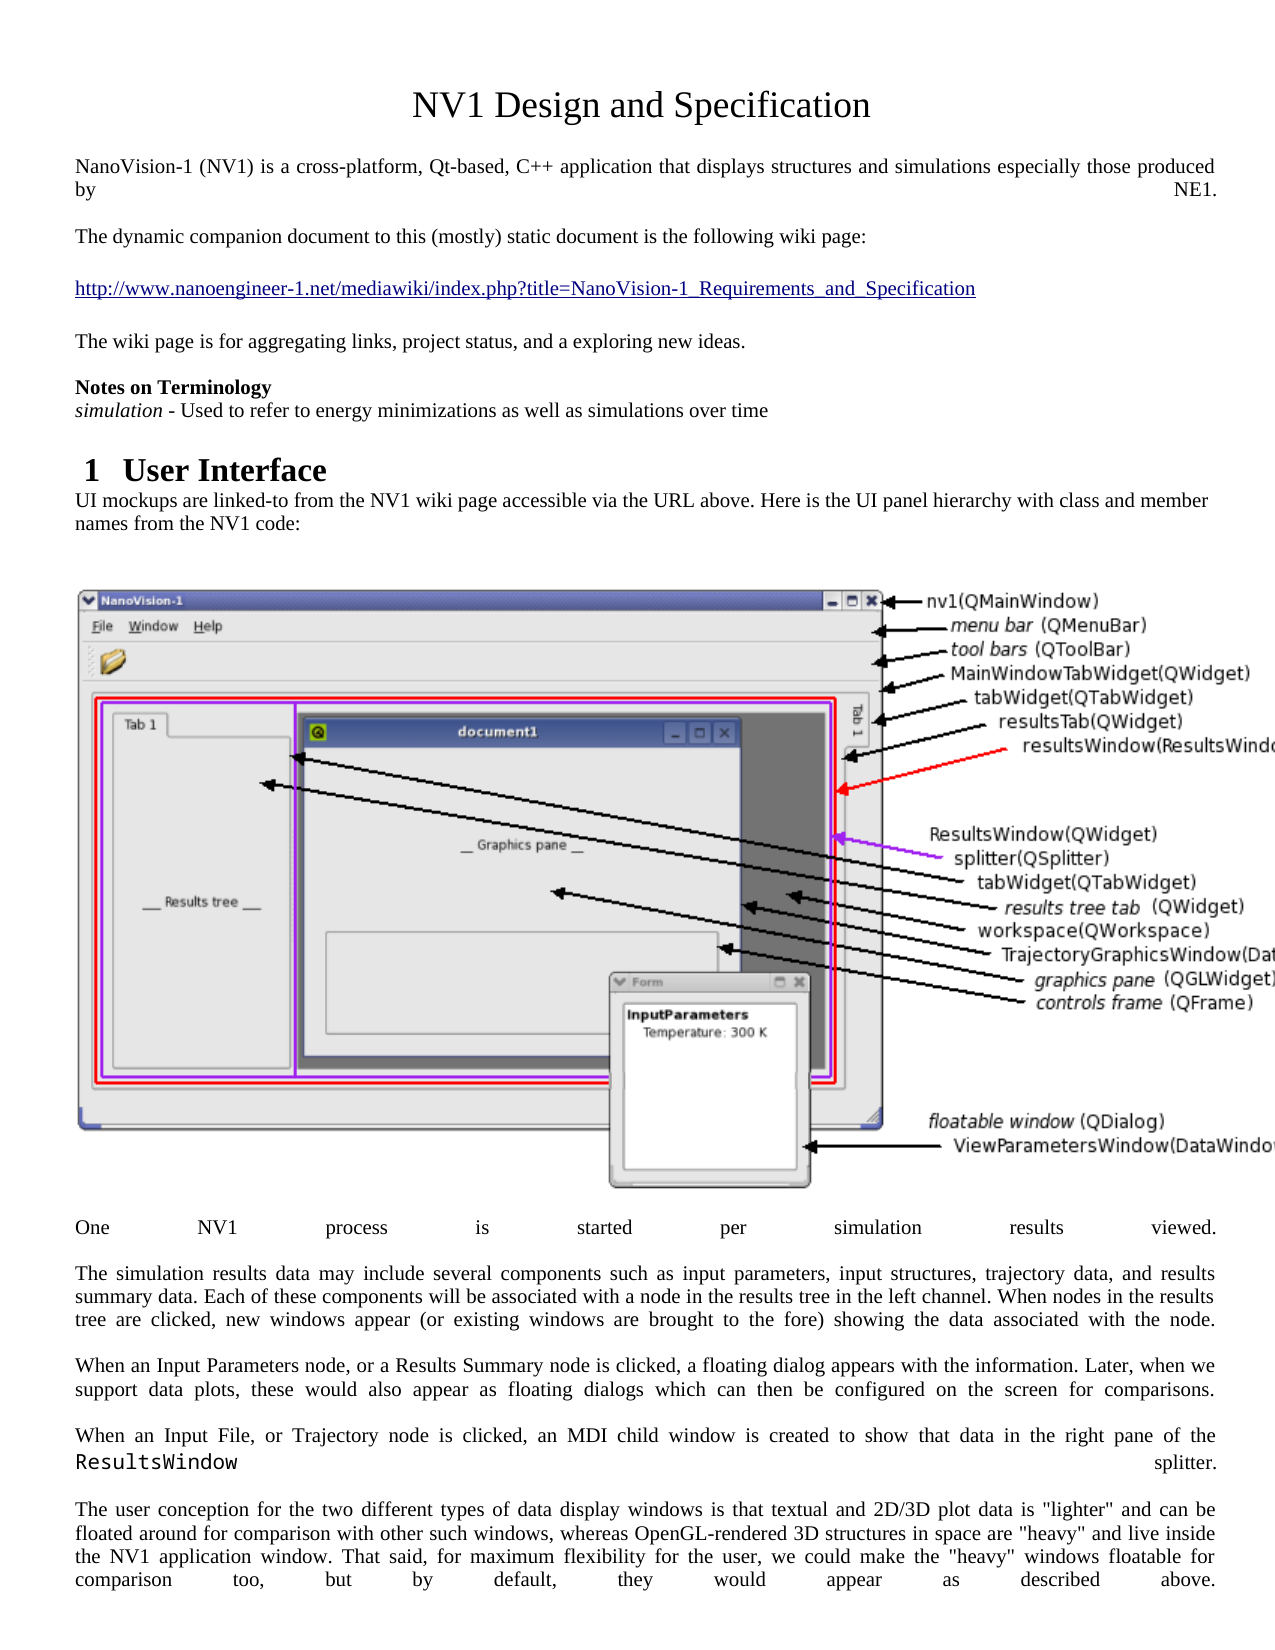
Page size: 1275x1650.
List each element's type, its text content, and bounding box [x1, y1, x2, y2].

text UI mockups are linked-to from the NV1 wiki page accessible via the URL above. Here is the UI panel hierarchy with class and member names from the NV1 code: [75, 488, 1217, 535]
text http://www.nanoengineer-1.net/mediawiki/index.php?title=NanoVision-1_Requirements_and_Specification [75, 277, 1217, 300]
text NanoVision-1 (NV1) is a cross-platform, Qt-based, C++ application that displays structures and simulations especially those produced by NE1. The dynamic companion document to this (mostly) static document is the following wiki page: [75, 155, 1217, 248]
text The wiki page is for aggregating links, project status, and a exploring new ideas. Notes on Terminology simulation - Used to refer to energy minimizations as well as simulations over time [75, 330, 1217, 422]
subtitle NV1 Design and Specification [75, 84, 1217, 126]
picture [75, 587, 1275, 1193]
subtitle User Interface [75, 452, 1217, 488]
text One NV1 process is started per simulation results viewed. The simulation results data may include several components such as input parameters, input structures, trajectory data, and results summary data. Each of these components will be associated with a node in the results tree in the left channel. When nodes in the results tree are clicked, new windows appear (or existing windows are brought to the fore) showing the data associated with the node. When an Input Parameters node, or a Results Summary node is clicked, a floating dialog appears with the information. Later, when we support data plots, these would also appear as floating dialogs which can then be configured on the screen for comparisons. When an Input File, or Trajectory node is clicked, an MDI child window is created to show that data in the right pane of the ResultsWindow splitter. The user conception for the two different types of data display windows is that textual and 2D/3D plot data is "lighter" and can be floated around for comparison with other such windows, whereas OpenGL-rendered 3D structures in space are "heavy" and live inside the NV1 application window. That said, for maximum flexibility for the user, we could make the "heavy" windows floatable for comparison too, but by default, they would appear as described above. [75, 1193, 1217, 1591]
